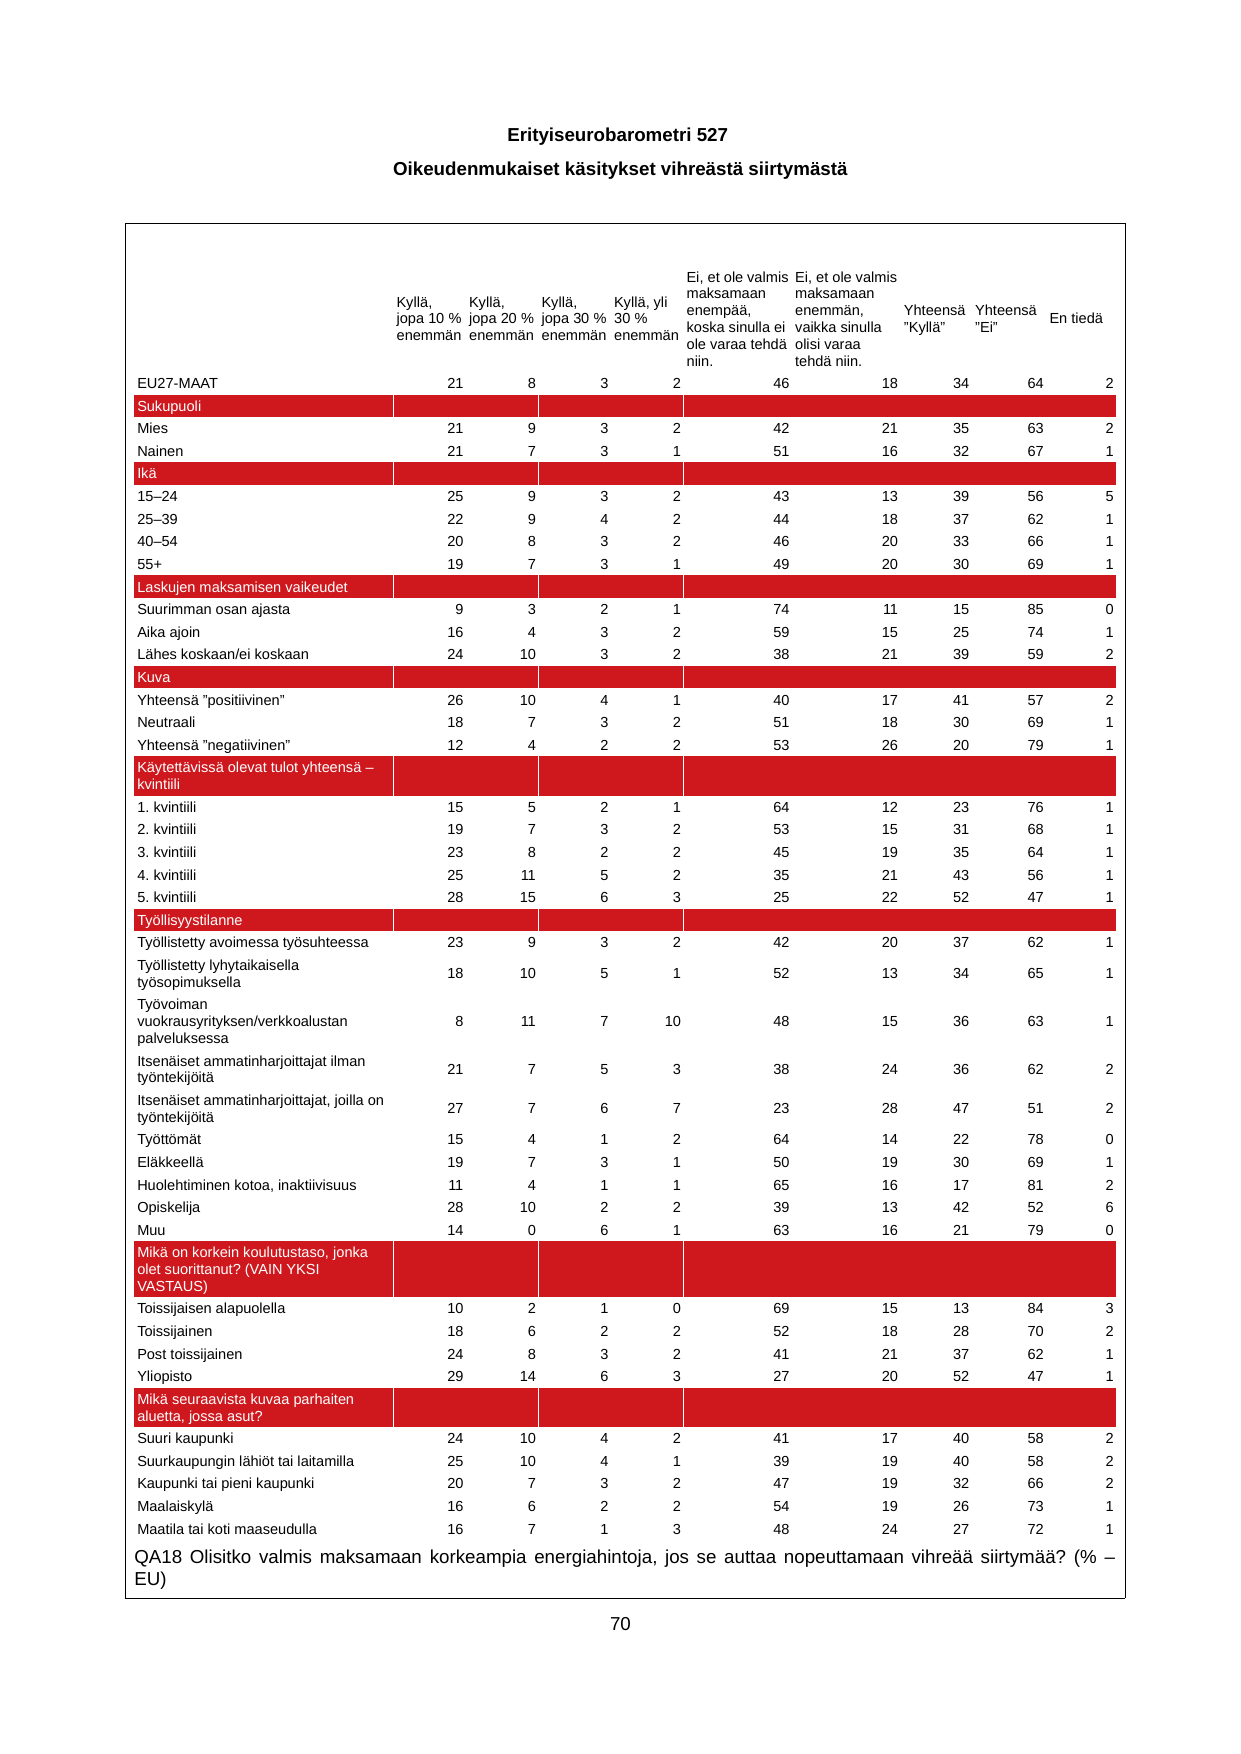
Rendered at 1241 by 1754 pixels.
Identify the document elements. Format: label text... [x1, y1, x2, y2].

table_cell 3 [539, 485, 611, 507]
table_cell 27 [684, 1365, 792, 1388]
table_cell 18 [394, 954, 466, 993]
table_cell Suuri kaupunki [134, 1427, 393, 1449]
table_cell 19 [394, 553, 466, 575]
table_cell 47 [901, 1089, 972, 1128]
table_cell 7 [466, 818, 538, 841]
table_cell Suurkaupungin lähiöt tai laitamilla [134, 1450, 393, 1472]
table_cell 84 [972, 1297, 1046, 1320]
table_cell [394, 1388, 466, 1427]
table_cell 38 [684, 643, 792, 666]
table_cell 2 [611, 372, 683, 394]
table_cell 34 [901, 372, 972, 394]
table_cell 8 [466, 841, 538, 863]
table_header Kyllä, jopa 10 % enemmän [394, 265, 466, 372]
table_cell 24 [394, 1427, 466, 1449]
table_cell 79 [972, 1219, 1046, 1241]
table_cell 1 [1046, 796, 1116, 818]
table_cell 64 [684, 796, 792, 818]
table_cell Mies [134, 417, 393, 440]
table_cell 7 [466, 440, 538, 462]
table_cell 69 [684, 1297, 792, 1320]
table_cell 10 [466, 1450, 538, 1472]
table_cell 1 [1046, 841, 1116, 863]
table_cell 30 [901, 1151, 972, 1173]
table_cell 7 [466, 711, 538, 733]
table_header Ei, et ole valmis maksamaan enempää, koska sinulla ei ole varaa tehdä niin. [684, 265, 792, 372]
table_cell [684, 909, 792, 931]
table_cell 5. kvintiili [134, 886, 393, 908]
table_cell 65 [972, 954, 1046, 993]
table_cell 9 [466, 485, 538, 507]
table_cell 6 [539, 1219, 611, 1241]
table_cell 1 [1046, 553, 1116, 575]
table_cell Työttömät [134, 1128, 393, 1151]
table_cell 3 [466, 598, 538, 621]
table_cell 37 [901, 1343, 972, 1365]
table_cell 21 [792, 1343, 901, 1365]
table_cell 30 [901, 553, 972, 575]
table_cell [539, 666, 611, 688]
table_cell 2 [611, 863, 683, 886]
table_cell [901, 1241, 972, 1297]
table_cell 2 [611, 417, 683, 440]
table_cell 2 [1046, 688, 1116, 711]
table_cell 35 [901, 841, 972, 863]
table_cell 69 [972, 553, 1046, 575]
table_cell 17 [792, 688, 901, 711]
table_cell [394, 462, 466, 485]
table_cell 1 [1046, 1151, 1116, 1173]
table_cell 2 [611, 931, 683, 954]
table_cell [539, 1388, 611, 1427]
table_cell 15 [792, 818, 901, 841]
table_cell 3 [539, 530, 611, 553]
table_cell [792, 395, 901, 417]
table_cell 26 [901, 1495, 972, 1517]
table_cell [611, 666, 683, 688]
table_cell 3 [611, 1049, 683, 1089]
table_cell 1 [611, 598, 683, 621]
table_cell 8 [466, 372, 538, 394]
table_cell 3 [539, 553, 611, 575]
table_cell [792, 756, 901, 796]
table_cell 14 [394, 1219, 466, 1241]
table_cell 47 [684, 1472, 792, 1495]
table_cell 1 [611, 1151, 683, 1173]
table_cell [1046, 462, 1116, 485]
table_cell [466, 395, 538, 417]
table_cell 63 [972, 417, 1046, 440]
table_header En tiedä [1046, 265, 1116, 372]
table_cell 78 [972, 1128, 1046, 1151]
table_cell 1 [1046, 863, 1116, 886]
table_cell 2 [611, 841, 683, 863]
table_cell [466, 575, 538, 598]
table_cell 58 [972, 1427, 1046, 1449]
table_cell 24 [394, 643, 466, 666]
table_cell 6 [466, 1495, 538, 1517]
table_cell [684, 1241, 792, 1297]
table_cell 4 [466, 1173, 538, 1196]
table_cell 1 [539, 1173, 611, 1196]
table_cell 3 [539, 711, 611, 733]
table_cell [394, 395, 466, 417]
table_cell 1 [611, 688, 683, 711]
table_cell 2 [539, 598, 611, 621]
table_cell 8 [466, 1343, 538, 1365]
table_cell Muu [134, 1219, 393, 1241]
table_cell 3 [539, 372, 611, 394]
table_cell 21 [394, 417, 466, 440]
table_header Yhteensä ”Kyllä” [901, 265, 972, 372]
table_cell [611, 756, 683, 796]
table_cell 7 [466, 553, 538, 575]
table_cell 21 [394, 1049, 466, 1089]
table_cell [539, 462, 611, 485]
table_cell 1 [1046, 621, 1116, 643]
table_cell [611, 1388, 683, 1427]
table_cell 3 [539, 931, 611, 954]
table_cell 1 [611, 553, 683, 575]
table_cell 62 [972, 1049, 1046, 1089]
table_cell [394, 575, 466, 598]
table_cell [972, 575, 1046, 598]
table_cell 3 [539, 1472, 611, 1495]
table_cell 68 [972, 818, 1046, 841]
table_cell 35 [901, 417, 972, 440]
table_cell 10 [394, 1297, 466, 1320]
table_cell Kuva [134, 666, 393, 688]
table_cell 2 [1046, 1472, 1116, 1495]
table_cell 2 [611, 485, 683, 507]
table_cell 39 [901, 643, 972, 666]
table_cell 41 [684, 1343, 792, 1365]
table_cell 53 [684, 734, 792, 756]
table_cell [1046, 1241, 1116, 1297]
table_cell 1 [1046, 711, 1116, 733]
table_cell 0 [611, 1297, 683, 1320]
table_cell 2 [611, 734, 683, 756]
table_cell 2 [611, 1495, 683, 1517]
table_cell [539, 756, 611, 796]
table_cell 4 [466, 1128, 538, 1151]
table_cell 27 [394, 1089, 466, 1128]
table_cell 81 [972, 1173, 1046, 1196]
table_cell Huolehtiminen kotoa, inaktiivisuus [134, 1173, 393, 1196]
table_cell 2 [611, 1343, 683, 1365]
table_cell 1. kvintiili [134, 796, 393, 818]
table_cell 10 [466, 1427, 538, 1449]
table_cell 39 [901, 485, 972, 507]
table_cell [1046, 575, 1116, 598]
table_cell Neutraali [134, 711, 393, 733]
table_cell 20 [792, 931, 901, 954]
table_cell 25–39 [134, 508, 393, 530]
table_cell 36 [901, 1049, 972, 1089]
table_cell 2 [466, 1297, 538, 1320]
table_cell 35 [684, 863, 792, 886]
table_cell 2 [1046, 1089, 1116, 1128]
table_cell 56 [972, 863, 1046, 886]
table_cell 16 [394, 621, 466, 643]
table_cell 2 [611, 1427, 683, 1449]
table_cell Toissijaisen alapuolella [134, 1297, 393, 1320]
table_cell 2 [1046, 1427, 1116, 1449]
table_cell Mikä on korkein koulutustaso, jonka olet suorittanut? (VAIN YKSI VASTAUS) [134, 1241, 393, 1297]
table_cell [972, 909, 1046, 931]
table_cell 29 [394, 1365, 466, 1388]
table_cell 1 [1046, 818, 1116, 841]
table_cell 15–24 [134, 485, 393, 507]
table_cell 10 [611, 993, 683, 1049]
table_cell [684, 756, 792, 796]
table_header Kyllä, yli 30 % enemmän [611, 265, 683, 372]
table_cell 22 [792, 886, 901, 908]
table_cell 1 [611, 1219, 683, 1241]
table_cell 1 [1046, 440, 1116, 462]
table_cell 3 [539, 818, 611, 841]
table_cell Suurimman osan ajasta [134, 598, 393, 621]
table_cell 6 [1046, 1196, 1116, 1218]
table_cell 7 [611, 1089, 683, 1128]
table_cell 2 [539, 796, 611, 818]
table_cell 20 [792, 530, 901, 553]
table_cell 66 [972, 1472, 1046, 1495]
table_cell 19 [792, 1472, 901, 1495]
table_cell [972, 666, 1046, 688]
table_cell 43 [684, 485, 792, 507]
table_cell 2 [539, 1196, 611, 1218]
table_cell 21 [901, 1219, 972, 1241]
table_cell 4 [539, 1427, 611, 1449]
table_cell [684, 575, 792, 598]
table_cell 51 [684, 440, 792, 462]
table_cell 13 [792, 485, 901, 507]
table_cell 4 [539, 1450, 611, 1472]
table_cell 15 [394, 796, 466, 818]
table_cell 16 [792, 1219, 901, 1241]
table_cell 2 [539, 1495, 611, 1517]
table_cell 44 [684, 508, 792, 530]
table_cell 1 [1046, 1495, 1116, 1517]
table_cell 4. kvintiili [134, 863, 393, 886]
table_cell [792, 909, 901, 931]
table_cell Lähes koskaan/ei koskaan [134, 643, 393, 666]
table_cell Eläkkeellä [134, 1151, 393, 1173]
table_cell 20 [901, 734, 972, 756]
table_cell [1046, 395, 1116, 417]
table_cell 18 [394, 1320, 466, 1342]
table_cell Mikä seuraavista kuvaa parhaiten aluetta, jossa asut? [134, 1388, 393, 1427]
table_cell 48 [684, 1518, 792, 1540]
table_cell [466, 909, 538, 931]
table_cell 3 [611, 1518, 683, 1540]
table_cell [972, 756, 1046, 796]
table_cell Opiskelija [134, 1196, 393, 1218]
table_cell 24 [792, 1518, 901, 1540]
table_cell 7 [466, 1472, 538, 1495]
table_cell 40 [901, 1450, 972, 1472]
table_cell 19 [394, 1151, 466, 1173]
table_cell 2 [1046, 1049, 1116, 1089]
table_cell [901, 462, 972, 485]
table_cell Työvoiman vuokrausyrityksen/verkkoalustan palveluksessa [134, 993, 393, 1049]
table_cell 2 [1046, 417, 1116, 440]
table_cell [792, 575, 901, 598]
table_cell 25 [901, 621, 972, 643]
table_cell [972, 462, 1046, 485]
table_cell Yhteensä ”negatiivinen” [134, 734, 393, 756]
table_cell 1 [1046, 993, 1116, 1049]
table_cell [466, 666, 538, 688]
table_cell 1 [1046, 530, 1116, 553]
table_cell [901, 909, 972, 931]
table_cell 2 [611, 643, 683, 666]
table_cell 23 [394, 931, 466, 954]
table_cell [539, 909, 611, 931]
table_cell 43 [901, 863, 972, 886]
table_cell 57 [972, 688, 1046, 711]
table_cell 5 [466, 796, 538, 818]
table_cell [792, 462, 901, 485]
table_cell 1 [611, 1173, 683, 1196]
table_cell 16 [792, 1173, 901, 1196]
table_cell 1 [1046, 734, 1116, 756]
table_cell 4 [539, 508, 611, 530]
table_cell 38 [684, 1049, 792, 1089]
table_cell 24 [394, 1343, 466, 1365]
table_cell 2 [1046, 1450, 1116, 1472]
table_cell 1 [1046, 1365, 1116, 1388]
table_cell [539, 575, 611, 598]
table_cell 3 [539, 440, 611, 462]
table_cell [1046, 909, 1116, 931]
table_cell 52 [901, 886, 972, 908]
table_header Ei, et ole valmis maksamaan enemmän, vaikka sinulla olisi varaa tehdä niin. [792, 265, 901, 372]
table_cell 3 [539, 621, 611, 643]
table_cell 46 [684, 530, 792, 553]
table_cell 2 [539, 841, 611, 863]
table_cell [611, 909, 683, 931]
table_cell 3. kvintiili [134, 841, 393, 863]
table_cell 46 [684, 372, 792, 394]
table_header Yhteensä ”Ei” [972, 265, 1046, 372]
table_cell [684, 395, 792, 417]
table_cell 3 [539, 643, 611, 666]
table_cell 15 [466, 886, 538, 908]
table_cell 2 [611, 621, 683, 643]
table_cell 47 [972, 1365, 1046, 1388]
table_cell [394, 756, 466, 796]
table_cell 40 [684, 688, 792, 711]
table_cell 48 [684, 993, 792, 1049]
table_cell 28 [394, 1196, 466, 1218]
table_cell [611, 395, 683, 417]
table_cell 18 [394, 711, 466, 733]
table_cell 19 [792, 1151, 901, 1173]
table_cell 3 [611, 1365, 683, 1388]
table_cell 37 [901, 508, 972, 530]
table_cell 6 [539, 886, 611, 908]
table_cell [684, 462, 792, 485]
table_cell 16 [792, 440, 901, 462]
table_cell 39 [684, 1450, 792, 1472]
table_header [134, 265, 393, 372]
table_cell [466, 756, 538, 796]
table_cell 62 [972, 1343, 1046, 1365]
table_cell Sukupuoli [134, 395, 393, 417]
table_cell 8 [394, 993, 466, 1049]
table_cell [684, 1388, 792, 1427]
table_cell Nainen [134, 440, 393, 462]
table_cell 30 [901, 711, 972, 733]
table_cell 25 [394, 1450, 466, 1472]
table_cell 65 [684, 1173, 792, 1196]
table_cell 0 [1046, 1128, 1116, 1151]
table_cell 0 [1046, 598, 1116, 621]
table_cell 15 [792, 1297, 901, 1320]
table_cell [901, 1388, 972, 1427]
table_cell 5 [1046, 485, 1116, 507]
table_cell 4 [466, 621, 538, 643]
table_cell 26 [394, 688, 466, 711]
table_cell 3 [539, 417, 611, 440]
table_cell 32 [901, 1472, 972, 1495]
table_cell EU27-MAAT [134, 372, 393, 394]
table_cell 47 [972, 886, 1046, 908]
table_cell 1 [539, 1518, 611, 1540]
table_cell 72 [972, 1518, 1046, 1540]
table_cell 2 [611, 1128, 683, 1151]
table_cell 69 [972, 711, 1046, 733]
table_cell [792, 666, 901, 688]
table_cell 63 [972, 993, 1046, 1049]
table_cell 13 [792, 1196, 901, 1218]
table_cell 5 [539, 1049, 611, 1089]
table_cell 62 [972, 508, 1046, 530]
table_cell 74 [972, 621, 1046, 643]
table_cell 20 [792, 553, 901, 575]
table_cell [611, 1241, 683, 1297]
table_cell 7 [466, 1089, 538, 1128]
table_cell [901, 756, 972, 796]
table_cell 25 [394, 863, 466, 886]
table_header Kyllä, jopa 20 % enemmän [466, 265, 538, 372]
table_cell 1 [611, 1450, 683, 1472]
table_cell 3 [1046, 1297, 1116, 1320]
table_cell 2 [611, 530, 683, 553]
table_cell 8 [466, 530, 538, 553]
table_cell 66 [972, 530, 1046, 553]
table_cell 76 [972, 796, 1046, 818]
table_cell 22 [394, 508, 466, 530]
table_cell 5 [539, 954, 611, 993]
table_cell 0 [1046, 1219, 1116, 1241]
table_cell [611, 575, 683, 598]
table_cell 28 [792, 1089, 901, 1128]
table_cell 2 [611, 508, 683, 530]
table_cell 13 [792, 954, 901, 993]
table_cell 2 [611, 1472, 683, 1495]
table_cell 58 [972, 1450, 1046, 1472]
table_cell 53 [684, 818, 792, 841]
table_cell 59 [684, 621, 792, 643]
table_cell 3 [611, 886, 683, 908]
table_cell [901, 575, 972, 598]
table_cell 20 [394, 1472, 466, 1495]
table_cell 59 [972, 643, 1046, 666]
table_cell 18 [792, 508, 901, 530]
table_cell 3 [539, 1151, 611, 1173]
table_cell [1046, 666, 1116, 688]
table_cell 42 [684, 417, 792, 440]
table_cell 67 [972, 440, 1046, 462]
table_cell [466, 1241, 538, 1297]
table_cell 14 [466, 1365, 538, 1388]
table_cell 1 [611, 440, 683, 462]
table_cell 2 [539, 734, 611, 756]
table_cell Laskujen maksamisen vaikeudet [134, 575, 393, 598]
table_cell 56 [972, 485, 1046, 507]
table_cell Työllistetty lyhytaikaisella työsopimuksella [134, 954, 393, 993]
table_cell Toissijainen [134, 1320, 393, 1342]
table_cell 17 [792, 1427, 901, 1449]
table_cell 21 [394, 372, 466, 394]
table_cell 79 [972, 734, 1046, 756]
table_cell 18 [792, 711, 901, 733]
table_cell 2 [1046, 372, 1116, 394]
table_cell 4 [539, 688, 611, 711]
table_cell 51 [972, 1089, 1046, 1128]
table_cell 73 [972, 1495, 1046, 1517]
table_cell Yhteensä ”positiivinen” [134, 688, 393, 711]
table_cell 28 [901, 1320, 972, 1342]
table_cell 85 [972, 598, 1046, 621]
table_cell 20 [394, 530, 466, 553]
table_cell 23 [684, 1089, 792, 1128]
table_cell 64 [972, 841, 1046, 863]
table_cell 42 [684, 931, 792, 954]
table_cell 31 [901, 818, 972, 841]
table_cell 6 [539, 1365, 611, 1388]
table_cell 2 [611, 818, 683, 841]
table_cell 20 [792, 1365, 901, 1388]
table_cell 23 [901, 796, 972, 818]
table_cell Maalaiskylä [134, 1495, 393, 1517]
table_cell 26 [792, 734, 901, 756]
table_cell 11 [792, 598, 901, 621]
table_cell Työllisyystilanne [134, 909, 393, 931]
table_cell [901, 666, 972, 688]
table_cell 54 [684, 1495, 792, 1517]
table_cell 12 [792, 796, 901, 818]
table_cell 9 [466, 508, 538, 530]
table_cell Työllistetty avoimessa työsuhteessa [134, 931, 393, 954]
table_cell 1 [1046, 1518, 1116, 1540]
table_cell [792, 1241, 901, 1297]
table_cell 7 [466, 1151, 538, 1173]
table_cell Itsenäiset ammatinharjoittajat ilman työntekijöitä [134, 1049, 393, 1089]
table_cell 6 [466, 1320, 538, 1342]
table_cell 64 [972, 372, 1046, 394]
table_cell 1 [539, 1128, 611, 1151]
table_cell 40–54 [134, 530, 393, 553]
table_cell 19 [792, 1450, 901, 1472]
text QA18 Olisitko valmis maksamaan korkeampia energiahintoja, jos se auttaa nopeuttamaan vihreää siirtymää? (% – EU) [134, 1546, 1116, 1589]
table_cell 62 [972, 931, 1046, 954]
table_cell 22 [901, 1128, 972, 1151]
table_cell 32 [901, 440, 972, 462]
table_cell 64 [684, 1128, 792, 1151]
table_cell 19 [394, 818, 466, 841]
table_cell [466, 462, 538, 485]
table_cell 74 [684, 598, 792, 621]
table_cell 27 [901, 1518, 972, 1540]
table_cell 2 [611, 711, 683, 733]
table_cell 9 [466, 417, 538, 440]
table_cell [972, 1388, 1046, 1427]
table_cell 70 [972, 1320, 1046, 1342]
table_cell 16 [394, 1495, 466, 1517]
table_cell Post toissijainen [134, 1343, 393, 1365]
table_cell Maatila tai koti maaseudulla [134, 1518, 393, 1540]
table_cell [539, 395, 611, 417]
table_cell 2. kvintiili [134, 818, 393, 841]
table_cell 12 [394, 734, 466, 756]
table_cell [792, 1388, 901, 1427]
table_cell 5 [539, 863, 611, 886]
table_cell Kaupunki tai pieni kaupunki [134, 1472, 393, 1495]
table_cell 1 [1046, 886, 1116, 908]
table_cell 14 [792, 1128, 901, 1151]
table_cell [972, 395, 1046, 417]
table_cell Yliopisto [134, 1365, 393, 1388]
table_cell 0 [466, 1219, 538, 1241]
table_cell 7 [466, 1049, 538, 1089]
table_cell 21 [792, 417, 901, 440]
table_cell [611, 462, 683, 485]
table_cell 7 [539, 993, 611, 1049]
table_cell 15 [394, 1128, 466, 1151]
table_cell 1 [1046, 508, 1116, 530]
table_cell 19 [792, 841, 901, 863]
table_cell 15 [901, 598, 972, 621]
table_cell 21 [394, 440, 466, 462]
table_cell 24 [792, 1049, 901, 1089]
table_cell 3 [539, 1343, 611, 1365]
table_cell 7 [466, 1518, 538, 1540]
table_cell Ikä [134, 462, 393, 485]
table_cell 25 [684, 886, 792, 908]
table_cell 52 [901, 1365, 972, 1388]
table_cell 21 [792, 643, 901, 666]
table_cell 1 [1046, 1343, 1116, 1365]
table_cell 2 [539, 1320, 611, 1342]
table_cell 6 [539, 1089, 611, 1128]
table_cell 40 [901, 1427, 972, 1449]
table_cell 10 [466, 954, 538, 993]
table_cell 52 [972, 1196, 1046, 1218]
table_cell 15 [792, 993, 901, 1049]
table_cell 2 [1046, 1173, 1116, 1196]
table_cell 21 [792, 863, 901, 886]
table_cell 41 [684, 1427, 792, 1449]
table_cell 39 [684, 1196, 792, 1218]
table_cell 10 [466, 643, 538, 666]
table_cell 4 [466, 734, 538, 756]
table_cell 10 [466, 1196, 538, 1218]
table_cell 11 [466, 993, 538, 1049]
table_cell 2 [1046, 643, 1116, 666]
table_cell 28 [394, 886, 466, 908]
table_cell [1046, 756, 1116, 796]
table_cell [394, 1241, 466, 1297]
table_cell [466, 1388, 538, 1427]
table_cell 17 [901, 1173, 972, 1196]
table_cell 11 [394, 1173, 466, 1196]
table_cell 1 [539, 1297, 611, 1320]
table_cell [394, 666, 466, 688]
table_cell 15 [792, 621, 901, 643]
table_cell 9 [466, 931, 538, 954]
table_cell 9 [394, 598, 466, 621]
table_cell 50 [684, 1151, 792, 1173]
table_cell Aika ajoin [134, 621, 393, 643]
table_cell [684, 666, 792, 688]
table_cell [394, 909, 466, 931]
table_cell 11 [466, 863, 538, 886]
table_cell 45 [684, 841, 792, 863]
table_cell 41 [901, 688, 972, 711]
table_cell 16 [394, 1518, 466, 1540]
table_cell [972, 1241, 1046, 1297]
table_cell 2 [611, 1320, 683, 1342]
table_cell 34 [901, 954, 972, 993]
table_cell 63 [684, 1219, 792, 1241]
table_cell [901, 395, 972, 417]
table_cell 42 [901, 1196, 972, 1218]
table_cell 49 [684, 553, 792, 575]
table_cell 1 [611, 954, 683, 993]
table_cell 25 [394, 485, 466, 507]
table_cell 19 [792, 1495, 901, 1517]
table_cell 1 [611, 796, 683, 818]
table_cell 1 [1046, 931, 1116, 954]
table_cell 2 [1046, 1320, 1116, 1342]
table_cell 1 [1046, 954, 1116, 993]
table_cell Käytettävissä olevat tulot yhteensä – kvintiili [134, 756, 393, 796]
table_header Kyllä, jopa 30 % enemmän [539, 265, 611, 372]
table_cell 18 [792, 372, 901, 394]
table_cell 33 [901, 530, 972, 553]
table_cell Itsenäiset ammatinharjoittajat, joilla on työntekijöitä [134, 1089, 393, 1128]
table_cell 10 [466, 688, 538, 711]
table_cell [1046, 1388, 1116, 1427]
table_cell 13 [901, 1297, 972, 1320]
table_cell 55+ [134, 553, 393, 575]
table_cell 52 [684, 1320, 792, 1342]
table_cell 18 [792, 1320, 901, 1342]
table_cell 37 [901, 931, 972, 954]
table_cell 52 [684, 954, 792, 993]
table_cell 36 [901, 993, 972, 1049]
table_cell 51 [684, 711, 792, 733]
table_cell [539, 1241, 611, 1297]
table_cell 69 [972, 1151, 1046, 1173]
table_cell 2 [611, 1196, 683, 1218]
table_cell 23 [394, 841, 466, 863]
